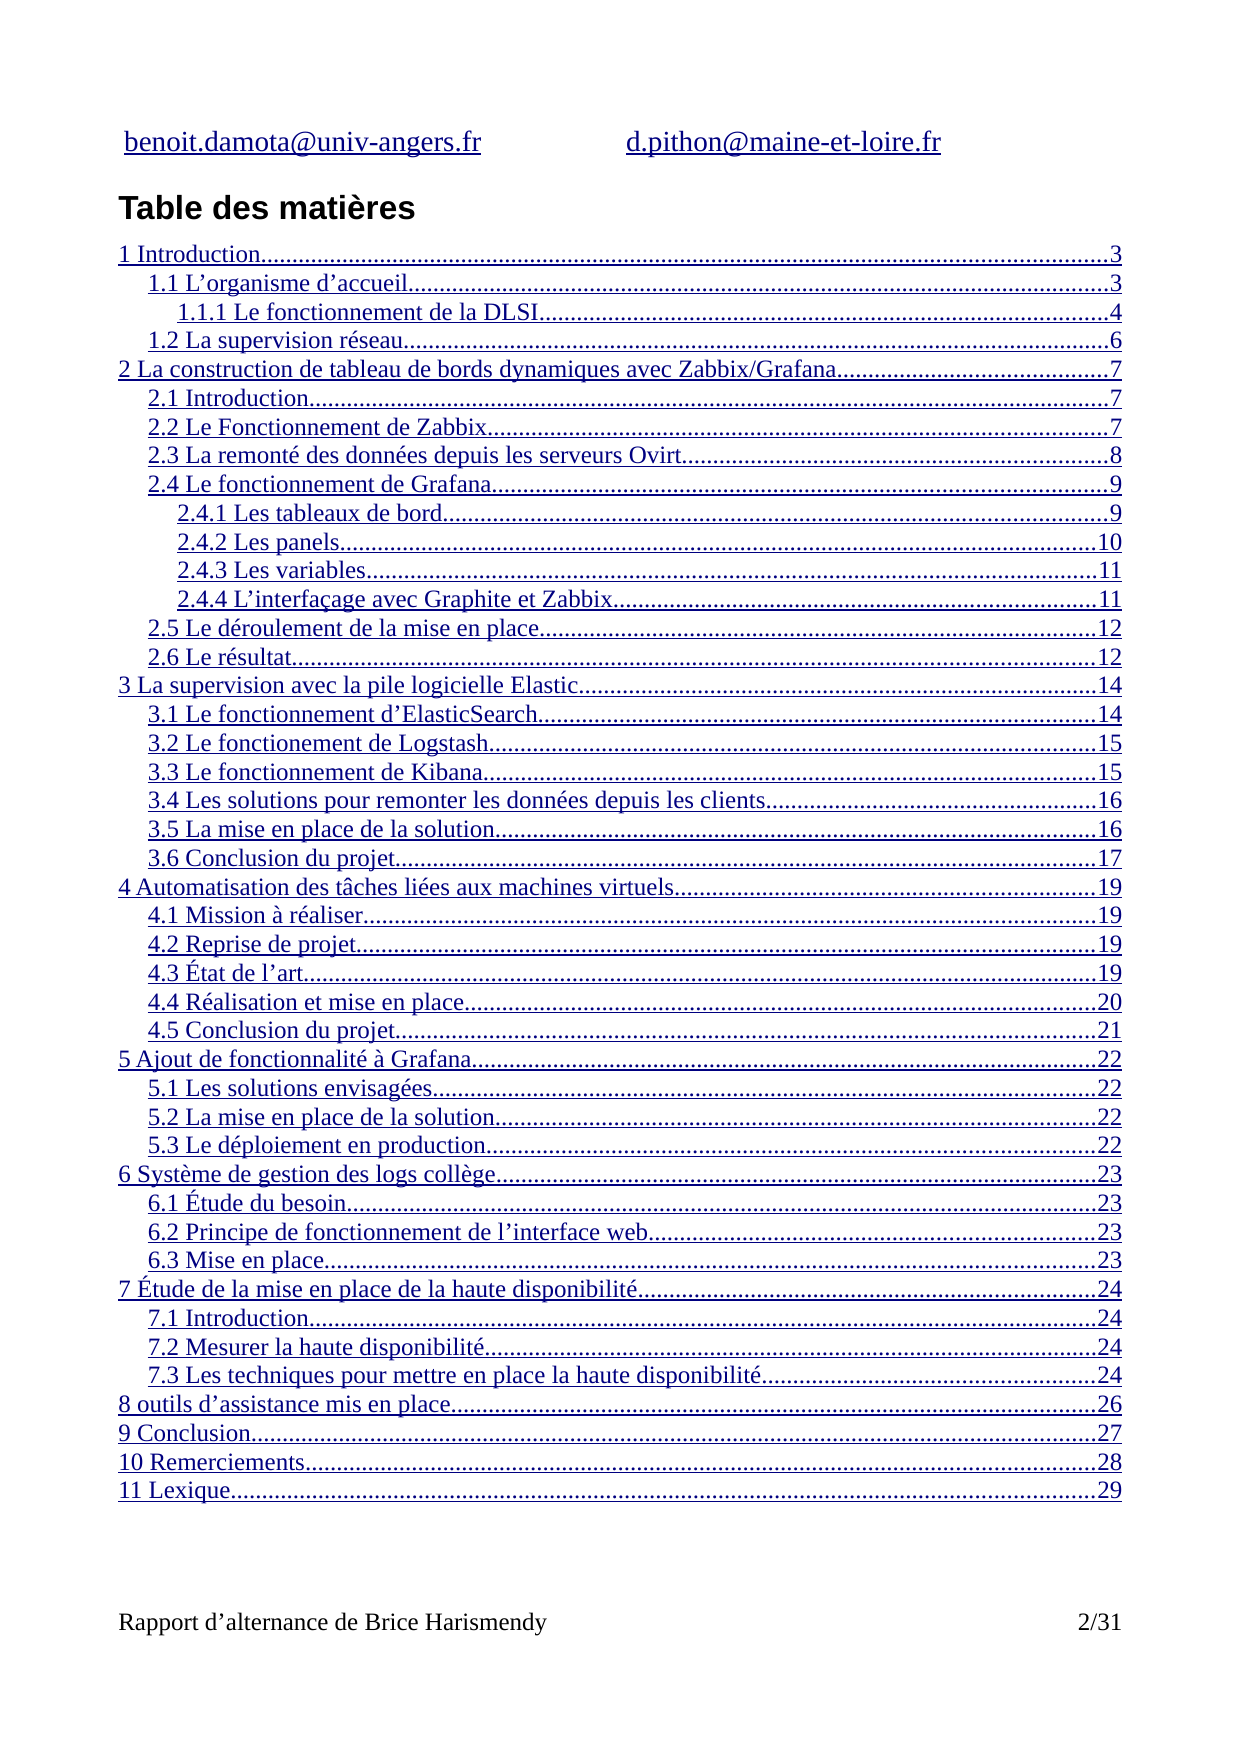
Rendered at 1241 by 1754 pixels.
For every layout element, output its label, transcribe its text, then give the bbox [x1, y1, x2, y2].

text 5.3 Le déploiement en production 22 [148, 1131, 1122, 1156]
text 2.5 Le déroulement de la mise en place 12 [148, 613, 1122, 638]
text 2.4.4 L’interfaçage avec Graphite et Zabbix 11 [177, 584, 1122, 609]
text 3.5 La mise en place de la solution 16 [148, 814, 1122, 839]
text 1.1 L’organisme d’accueil 3 [148, 268, 1122, 293]
text 4.3 État de l’art 19 [148, 958, 1122, 983]
text 2.2 Le Fonctionnement de Zabbix 7 [148, 412, 1122, 437]
text 9 Conclusion 27 [118, 1418, 1122, 1443]
table_cell d.pithon@maine-et-loire.fr [621, 119, 1122, 163]
text 4.2 Reprise de projet 19 [148, 929, 1122, 954]
text 4.1 Mission à réaliser 19 [148, 901, 1122, 926]
text 3.6 Conclusion du projet 17 [148, 843, 1122, 868]
text 5 Ajout de fonctionnalité à Grafana 22 [118, 1044, 1122, 1069]
text 1 Introduction 3 [118, 239, 1122, 264]
text 2.4.2 Les panels 10 [177, 527, 1122, 552]
text 7 Étude de la mise en place de la haute disponibilité 24 [118, 1274, 1122, 1299]
text 6 Système de gestion des logs collège 23 [118, 1159, 1122, 1184]
text 2 La construction de tableau de bords dynamiques avec Zabbix/Grafana 7 [118, 354, 1122, 379]
text 3 La supervision avec la pile logicielle Elastic 14 [118, 671, 1122, 696]
text 2.4.3 Les variables 11 [177, 556, 1122, 581]
text 7.1 Introduction 24 [148, 1303, 1122, 1328]
text 2.1 Introduction 7 [148, 383, 1122, 408]
text 2.3 La remonté des données depuis les serveurs Ovirt 8 [148, 441, 1122, 466]
table_cell benoit.damota@univ-angers.fr [119, 119, 620, 163]
text 2.4 Le fonctionnement de Grafana 9 [148, 469, 1122, 494]
text 7.2 Mesurer la haute disponibilité 24 [148, 1332, 1122, 1357]
text 4 Automatisation des tâches liées aux machines virtuels 19 [118, 872, 1122, 897]
text 2.4.1 Les tableaux de bord 9 [177, 498, 1122, 523]
text 6.3 Mise en place 23 [148, 1246, 1122, 1271]
text 10 Remerciements 28 [118, 1447, 1122, 1472]
text 6.2 Principe de fonctionnement de l’interface web 23 [148, 1217, 1122, 1242]
text 3.3 Le fonctionnement de Kibana 15 [148, 757, 1122, 782]
text 8 outils d’assistance mis en place 26 [118, 1389, 1122, 1414]
text 11 Lexique 29 [118, 1476, 1122, 1501]
text 7.3 Les techniques pour mettre en place la haute disponibilité 24 [148, 1361, 1122, 1386]
text 1.2 La supervision réseau 6 [148, 326, 1122, 351]
text 4.4 Réalisation et mise en place 20 [148, 987, 1122, 1012]
text 5.2 La mise en place de la solution 22 [148, 1102, 1122, 1127]
text 6.1 Étude du besoin 23 [148, 1188, 1122, 1213]
text 2.6 Le résultat 12 [148, 642, 1122, 667]
subtitle Table des matières [118, 188, 1122, 227]
text 3.2 Le fonctionement de Logstash 15 [148, 728, 1122, 753]
text 5.1 Les solutions envisagées 22 [148, 1073, 1122, 1098]
text 1.1.1 Le fonctionnement de la DLSI 4 [177, 297, 1122, 322]
text 3.4 Les solutions pour remonter les données depuis les clients 16 [148, 786, 1122, 811]
text 4.5 Conclusion du projet 21 [148, 1016, 1122, 1041]
text 3.1 Le fonctionnement d’ElasticSearch 14 [148, 699, 1122, 724]
